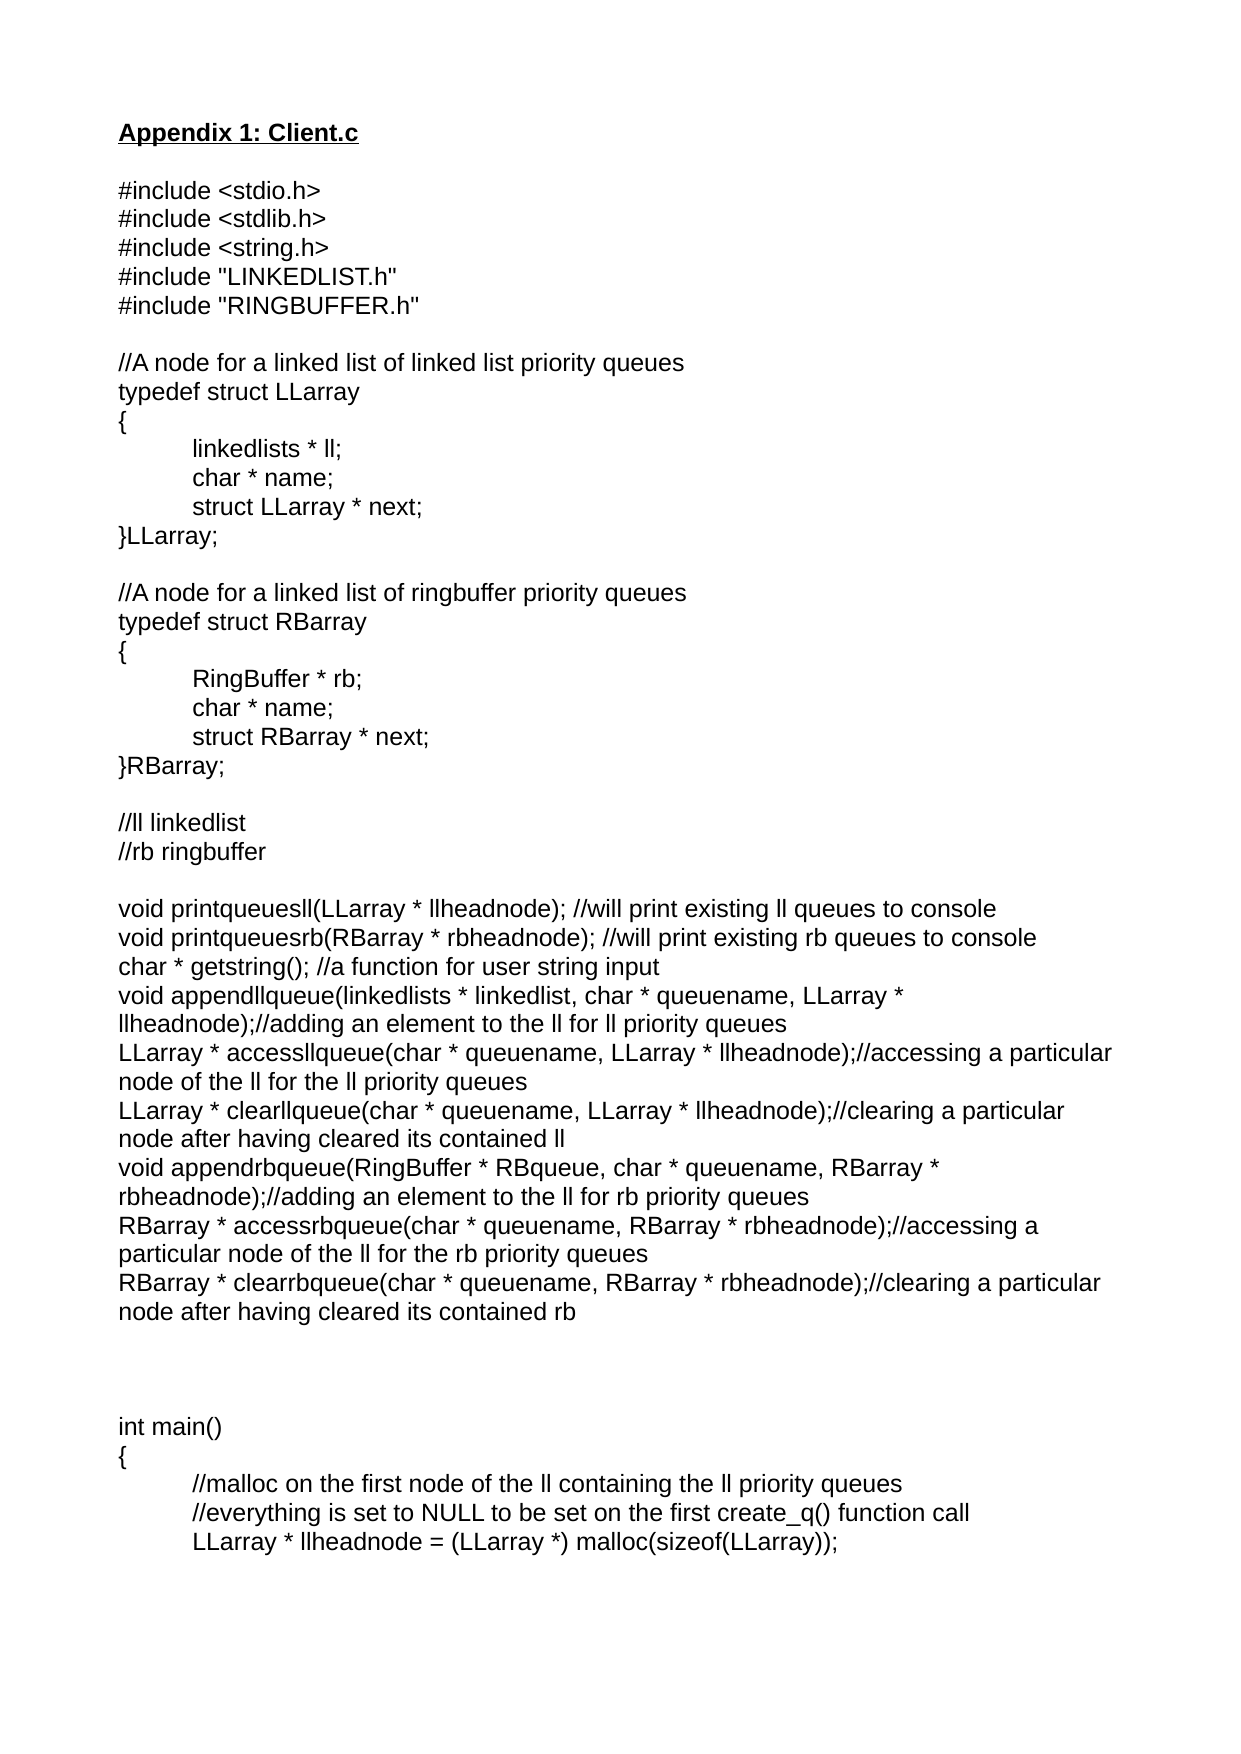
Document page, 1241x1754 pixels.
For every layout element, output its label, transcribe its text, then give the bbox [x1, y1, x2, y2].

text #include <string.h> [118, 233, 1122, 262]
text RBarray * clearrbqueue(char * queuename, RBarray * rbheadnode);//clearing a particular node after having cleared its contained rb [118, 1268, 1122, 1326]
text //A node for a linked list of linked list priority queues [118, 348, 1122, 377]
text RBarray * accessrbqueue(char * queuename, RBarray * rbheadnode);//accessing a particular node of the ll for the rb priority queues [118, 1211, 1122, 1268]
text }RBarray; [118, 751, 1122, 779]
text Appendix 1: Client.c [118, 118, 1122, 147]
text LLarray * llheadnode = (LLarray *) malloc(sizeof(LLarray)); [118, 1527, 1122, 1556]
text typedef struct RBarray [118, 607, 1122, 636]
text LLarray * accessllqueue(char * queuename, LLarray * llheadnode);//accessing a particular node of the ll for the ll priority queues [118, 1038, 1122, 1096]
text struct LLarray * next; [118, 492, 1122, 521]
text #include "LINKEDLIST.h" [118, 262, 1122, 291]
text char * name; [118, 463, 1122, 492]
text //everything is set to NULL to be set on the first create_q() function call [118, 1498, 1122, 1527]
text #include "RINGBUFFER.h" [118, 291, 1122, 319]
text #include <stdio.h> [118, 176, 1122, 204]
text { [118, 1441, 1122, 1469]
text void appendllqueue(linkedlists * linkedlist, char * queuename, LLarray * llheadnode);//adding an element to the ll for ll priority queues [118, 981, 1122, 1038]
text { [118, 406, 1122, 434]
text typedef struct LLarray [118, 377, 1122, 406]
text //rb ringbuffer [118, 837, 1122, 866]
text void printqueuesll(LLarray * llheadnode); //will print existing ll queues to console [118, 894, 1122, 923]
text int main() [118, 1412, 1122, 1441]
text LLarray * clearllqueue(char * queuename, LLarray * llheadnode);//clearing a particular node after having cleared its contained ll [118, 1096, 1122, 1153]
text char * getstring(); //a function for user string input [118, 952, 1122, 981]
text #include <stdlib.h> [118, 204, 1122, 233]
text //malloc on the first node of the ll containing the ll priority queues [118, 1469, 1122, 1498]
text void appendrbqueue(RingBuffer * RBqueue, char * queuename, RBarray * rbheadnode);//adding an element to the ll for rb priority queues [118, 1153, 1122, 1211]
text RingBuffer * rb; [118, 664, 1122, 693]
text char * name; [118, 693, 1122, 722]
text { [118, 636, 1122, 664]
text //ll linkedlist [118, 808, 1122, 837]
text }LLarray; [118, 521, 1122, 549]
text struct RBarray * next; [118, 722, 1122, 751]
text void printqueuesrb(RBarray * rbheadnode); //will print existing rb queues to console [118, 923, 1122, 952]
text linkedlists * ll; [118, 434, 1122, 463]
text //A node for a linked list of ringbuffer priority queues [118, 578, 1122, 607]
